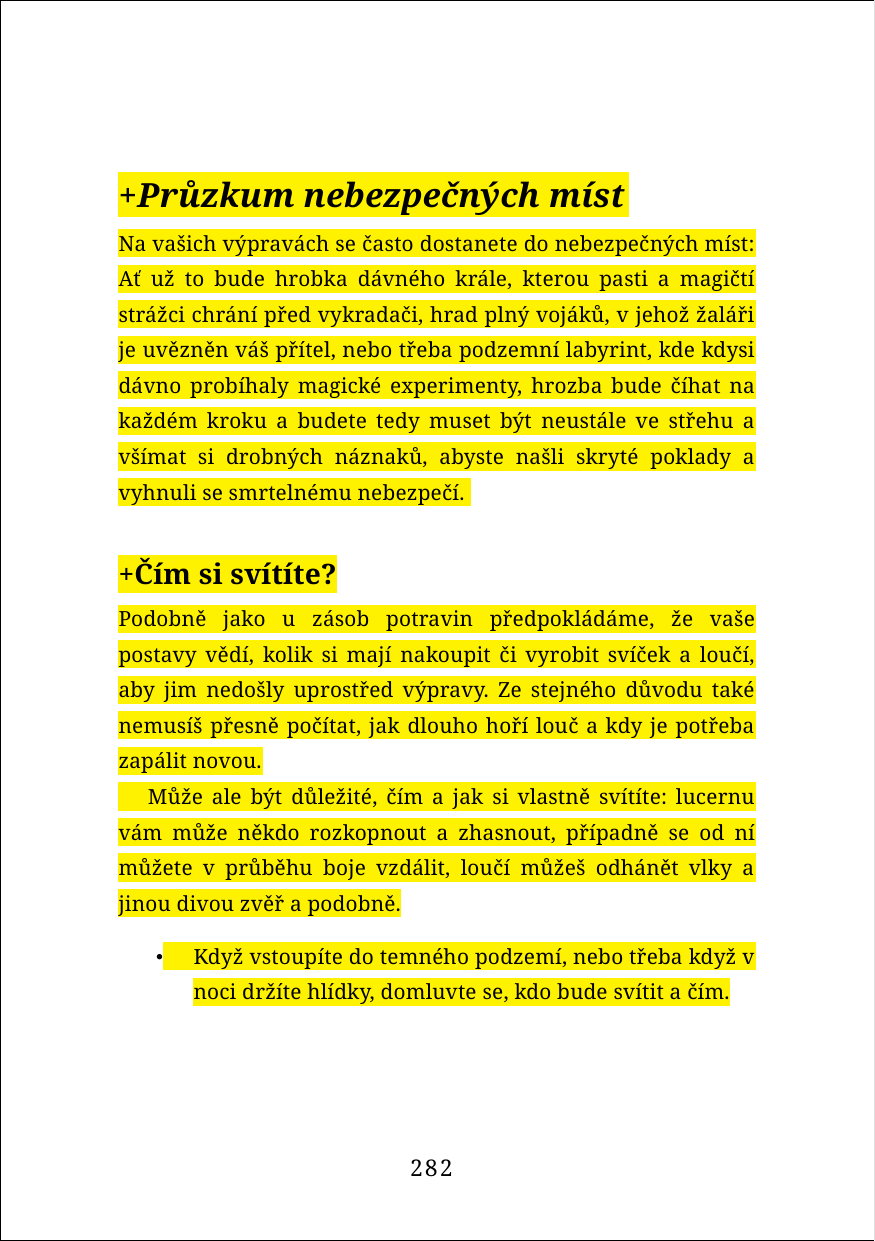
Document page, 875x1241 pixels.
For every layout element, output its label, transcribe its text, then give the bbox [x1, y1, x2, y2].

subtitle +Průzkum nebezpečných míst [118, 172, 756, 217]
text Na vašich výpravách se často dostanete do nebezpečných míst: Ať už to bude hrobka dávného krále, kterou pasti a magičtí strážci chrání před vykradači, hrad plný vojáků, v jehož žaláři je uvězněn váš přítel, nebo třeba podzemní labyrint, kde kdysi dávno probíhaly magické experimenty, hrozba bude číhat na každém kroku a budete tedy muset být neustále ve střehu a všímat si drobných náznaků, abyste našli skryté poklady a vyhnuli se smrtelnému nebezpečí. [118, 229, 756, 506]
text Podobně jako u zásob potravin předpokládáme, že vaše postavy vědí, kolik si mají nakoupit či vyrobit svíček a loučí, aby jim nedošly uprostřed výpravy. Ze stejného důvodu také nemusíš přesně počítat, jak dlouho hoří louč a kdy je potřeba zapálit novou. Může ale být důležité, čím a jak si vlastně svítíte: lucernu vám může někdo rozkopnout a zhasnout, případně se od ní můžete v průběhu boje vzdálit, loučí můžeš odhánět vlky a jinou divou zvěř a podobně. [118, 604, 756, 917]
list Když vstoupíte do temného podzemí, nebo třeba když v noci držíte hlídky, domluvte se, kdo bude svítit a čím. [156, 942, 756, 1006]
subtitle +Čím si svítíte? [118, 554, 756, 593]
